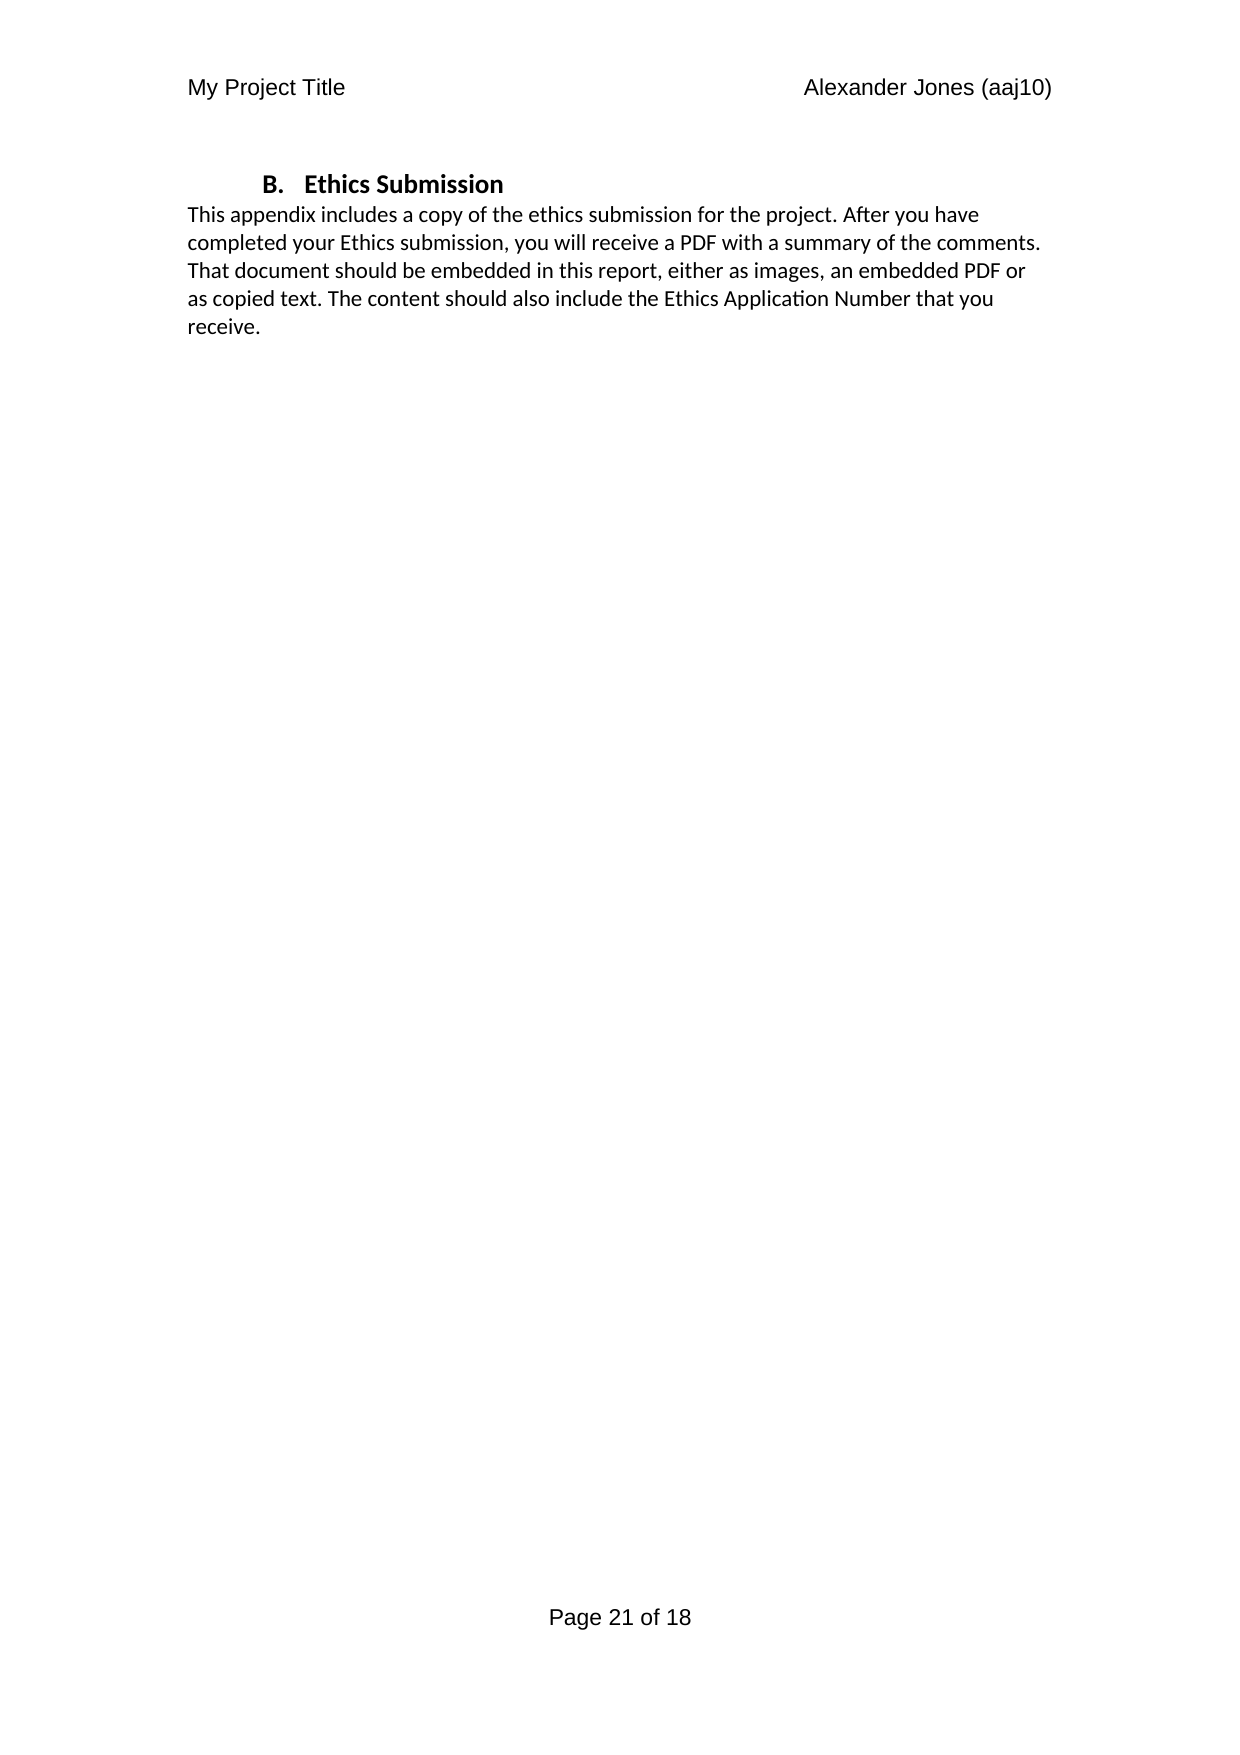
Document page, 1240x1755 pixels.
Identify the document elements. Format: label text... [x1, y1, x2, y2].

list Ethics Submission [262, 167, 1052, 200]
text This appendix includes a copy of the ethics submission for the project. After you have completed your Ethics submission, you will receive a PDF with a summary of the comments. That document should be embedded in this report, either as images, an embedded PDF or as copied text. The content should also include the Ethics Application Number that you receive. [187, 200, 1052, 340]
